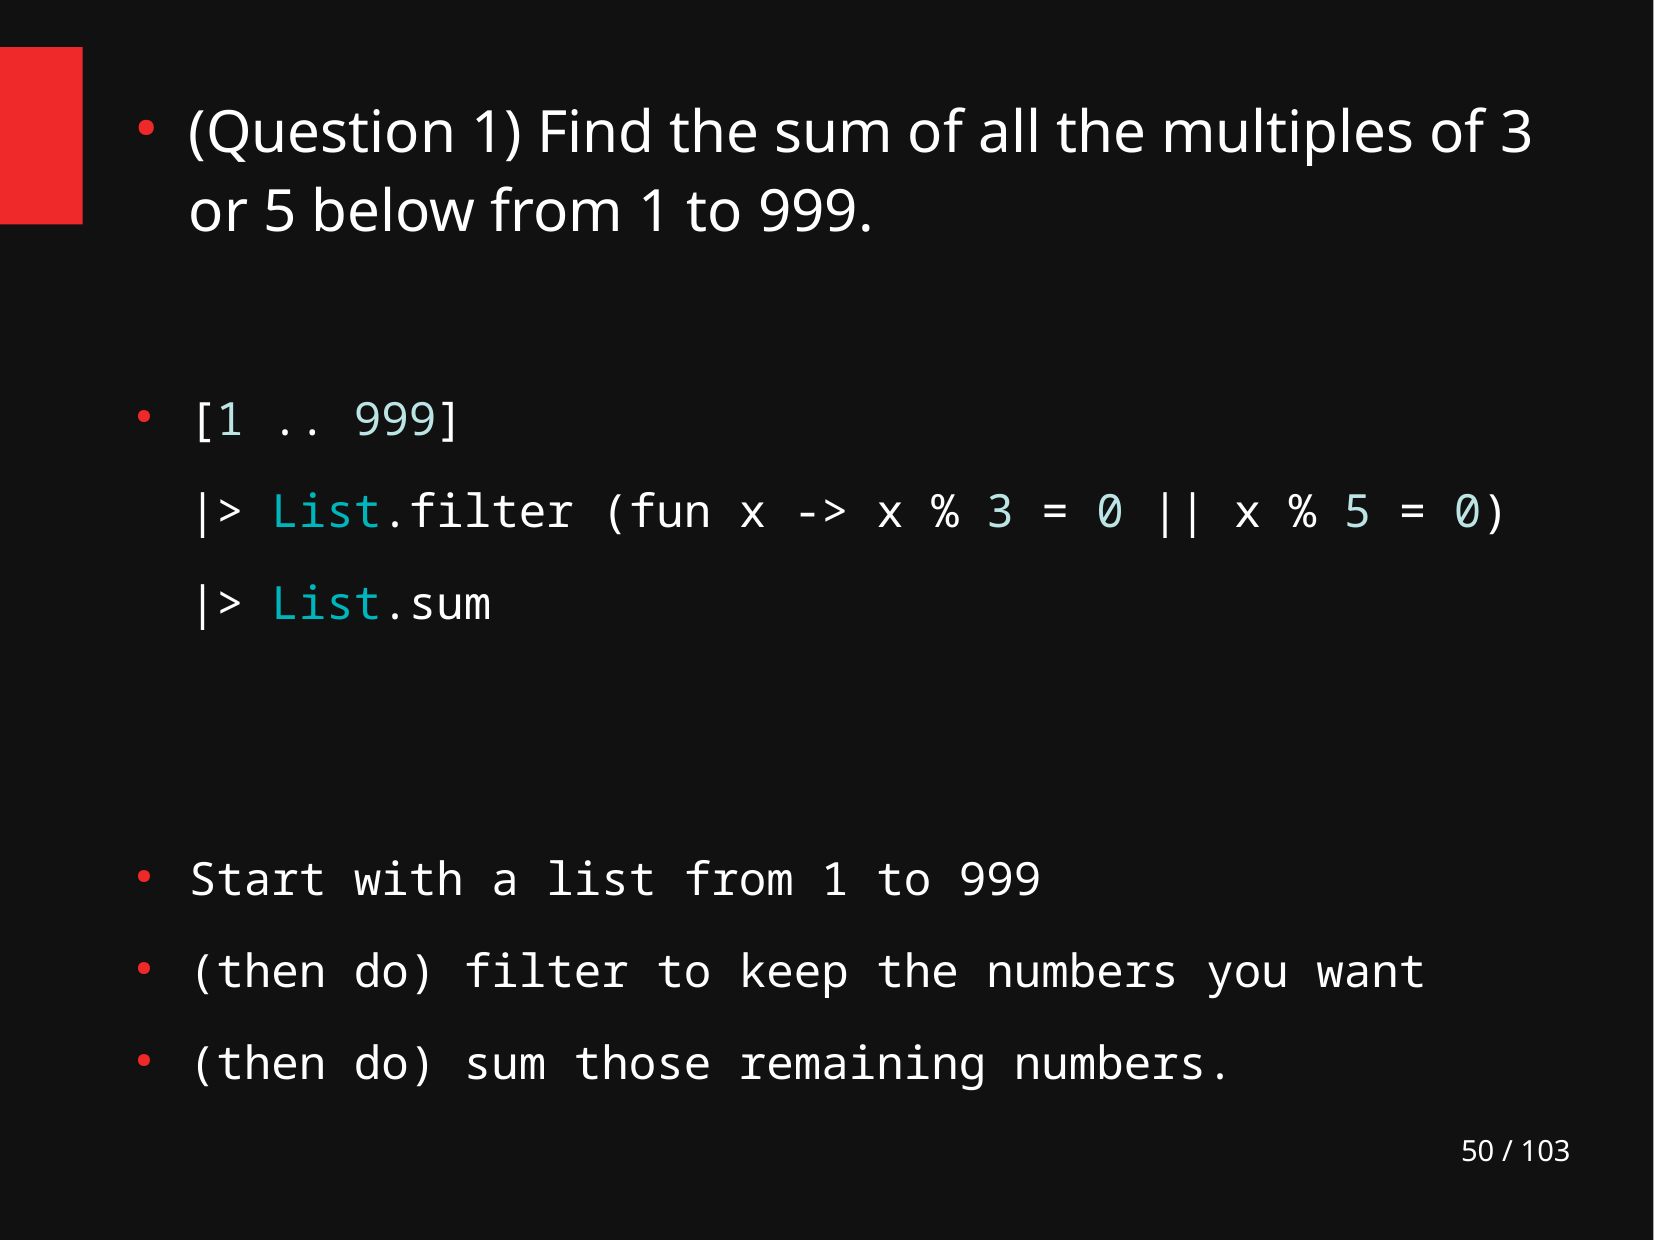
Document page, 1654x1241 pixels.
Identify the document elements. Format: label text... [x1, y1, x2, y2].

list (Question 1) Find the sum of all the multiples of 3 or 5 below from 1 to 999. [1 .. 999] |> List.filter (fun x -> x % 3 = 0 || x % 5 = 0) |> List.sum Start with a list from 1 to 999 (then do) filter to keep the numbers you want (then do) sum those remaining numbers. [118, 90, 1536, 1074]
